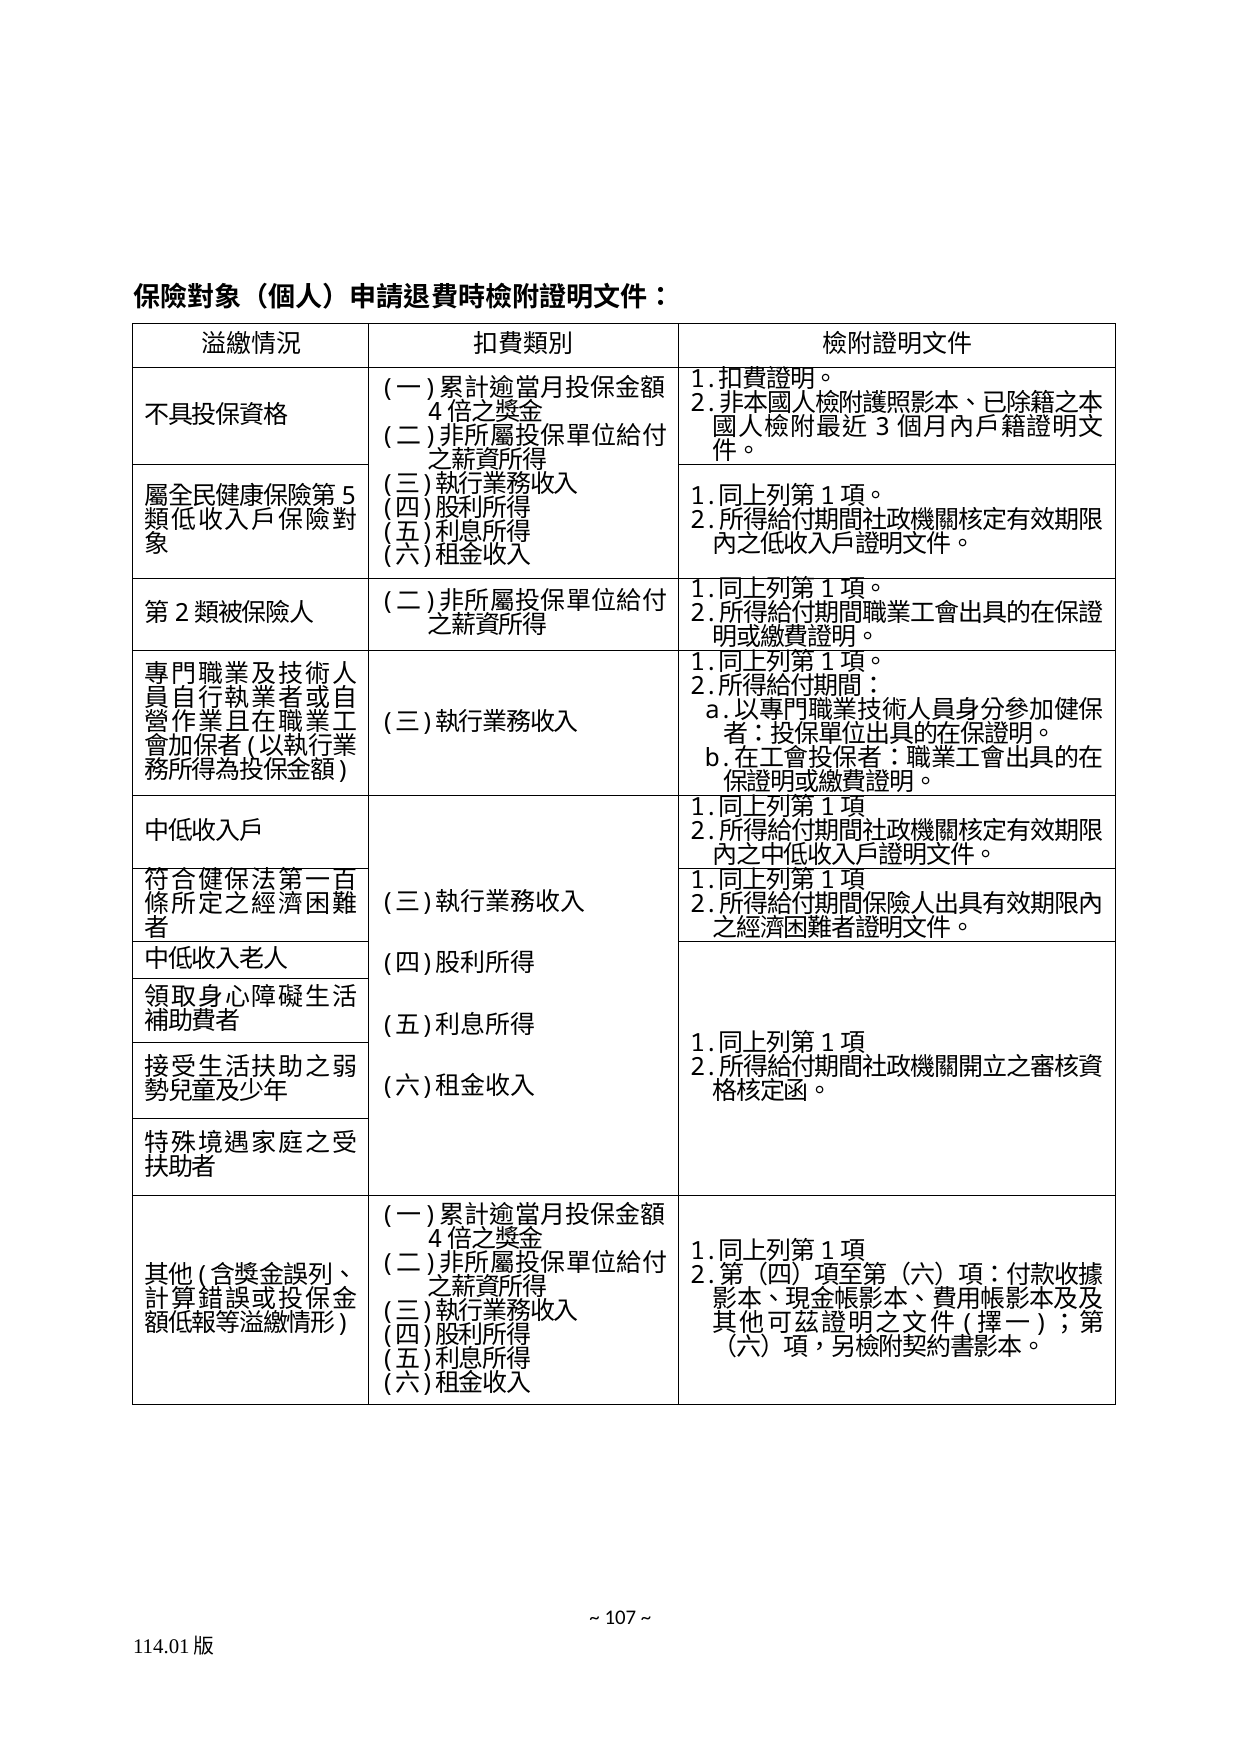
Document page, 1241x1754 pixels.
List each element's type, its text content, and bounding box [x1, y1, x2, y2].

table_cell 中低收入戶 [133, 796, 368, 868]
table_cell 1.同上列第1項 2.所得給付期間社政機關開立之審核資格核定函。 [679, 942, 1115, 1194]
table_cell 中低收入老人 [133, 942, 368, 978]
table_cell 1.同上列第1項 2.所得給付期間社政機關核定有效期限內之中低收入戶證明文件。 [679, 796, 1115, 868]
table_cell 領取身心障礙生活補助費者 [133, 979, 368, 1042]
table_cell 第2類被保險人 [133, 579, 368, 650]
text 保險對象（個人）申請退費時檢附證明文件： [133, 253, 1107, 316]
table_cell 特殊境遇家庭之受扶助者 [133, 1119, 368, 1194]
table_header 檢附證明文件 [679, 324, 1115, 367]
table_cell 1.扣費證明。 2.非本國人檢附護照影本、已除籍之本國人檢附最近3個月內戶籍證明文件。 [679, 368, 1115, 464]
table_cell (三)執行業務收入 (四)股利所得 (五)利息所得 (六)租金收入 [369, 796, 678, 1194]
table_cell (一)累計逾當月投保金額4倍之獎金 (二)非所屬投保單位給付之薪資所得 (三)執行業務收入 (四)股利所得 (五)利息所得 (六)租金收入 [369, 1196, 678, 1404]
table_cell 接受生活扶助之弱勢兒童及少年 [133, 1043, 368, 1118]
table_cell 專門職業及技術人員自行執業者或自營作業且在職業工會加保者(以執行業務所得為投保金額) [133, 651, 368, 795]
table_cell 1.同上列第1項 2.所得給付期間保險人出具有效期限內之經濟困難者證明文件。 [679, 869, 1115, 941]
table_cell (二)非所屬投保單位給付之薪資所得 [369, 579, 678, 650]
table_cell 1.同上列第1項。 2.所得給付期間社政機關核定有效期限內之低收入戶證明文件。 [679, 465, 1115, 577]
table_cell (一)累計逾當月投保金額4倍之獎金 (二)非所屬投保單位給付之薪資所得 (三)執行業務收入 (四)股利所得 (五)利息所得 (六)租金收入 [369, 368, 678, 577]
table_header 溢繳情況 [133, 324, 368, 367]
table_cell 1.同上列第1項。 2.所得給付期間： a.以專門職業技術人員身分參加健保者：投保單位出具的在保證明。 b.在工會投保者：職業工會出具的在保證明或繳費證明。 [679, 651, 1115, 795]
table_cell (三)執行業務收入 [369, 651, 678, 795]
table_cell 不具投保資格 [133, 368, 368, 464]
table_cell 1.同上列第1項 2.第（四）項至第（六）項：付款收據影本、現金帳影本、費用帳影本及及其他可茲證明之文件(擇一)；第（六）項，另檢附契約書影本。 [679, 1196, 1115, 1404]
table_cell 屬全民健康保險第5類低收入戶保險對象 [133, 465, 368, 577]
table_header 扣費類別 [369, 324, 678, 367]
table_cell 其他(含獎金誤列、計算錯誤或投保金額低報等溢繳情形) [133, 1196, 368, 1404]
table_cell 1.同上列第1項。 2.所得給付期間職業工會出具的在保證明或繳費證明。 [679, 579, 1115, 650]
table_cell 符合健保法第一百條所定之經濟困難者 [133, 869, 368, 941]
